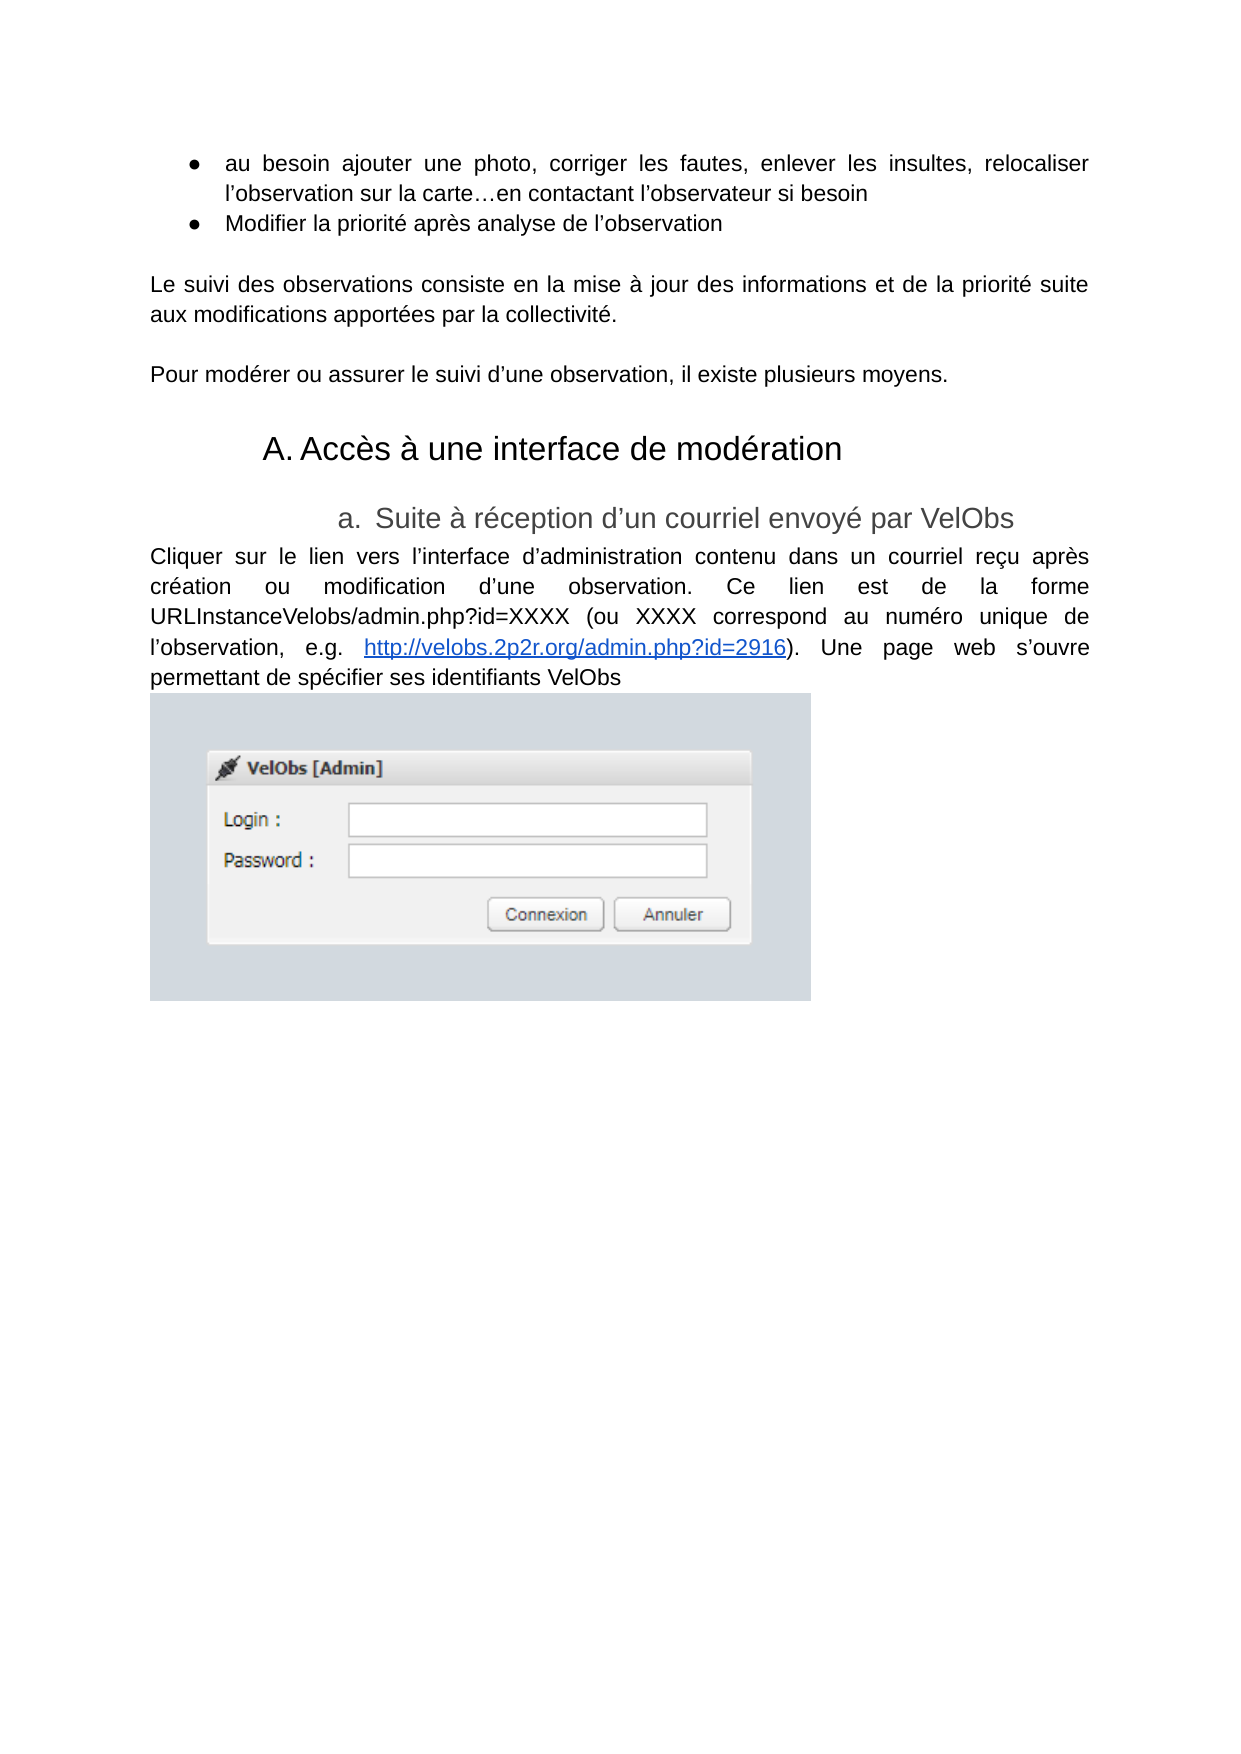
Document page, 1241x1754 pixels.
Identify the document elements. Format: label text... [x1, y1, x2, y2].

picture [150, 693, 811, 1001]
text Le suivi des observations consiste en la mise à jour des informations et de la priorité suite aux modifications apportées par la collectivité. [150, 271, 1090, 327]
list Modifier la priorité après analyse de l’observation [187, 210, 1090, 237]
text Cliquer sur le lien vers l’interface d’administration contenu dans un courriel reçu après création ou modification d’une observation. Ce lien est de la forme URLInstanceVelobs/admin.php?id=XXXX (ou XXXX correspond au numéro unique de l’observation, e.g. http://velobs.2p2r.org/admin.php?id=2916). Une page web s’ouvre permettant de spécifier ses identifiants VelObs [150, 543, 1090, 690]
subtitle Suite à réception d’un courriel envoyé par VelObs [337, 501, 1090, 534]
text Pour modérer ou assurer le suivi d’une observation, il existe plusieurs moyens. [150, 361, 1090, 388]
list au besoin ajouter une photo, corriger les fautes, enlever les insultes, relocaliser l’observation sur la carte…en contactant l’observateur si besoin [187, 150, 1090, 207]
subtitle Accès à une interface de modération [262, 429, 1090, 468]
